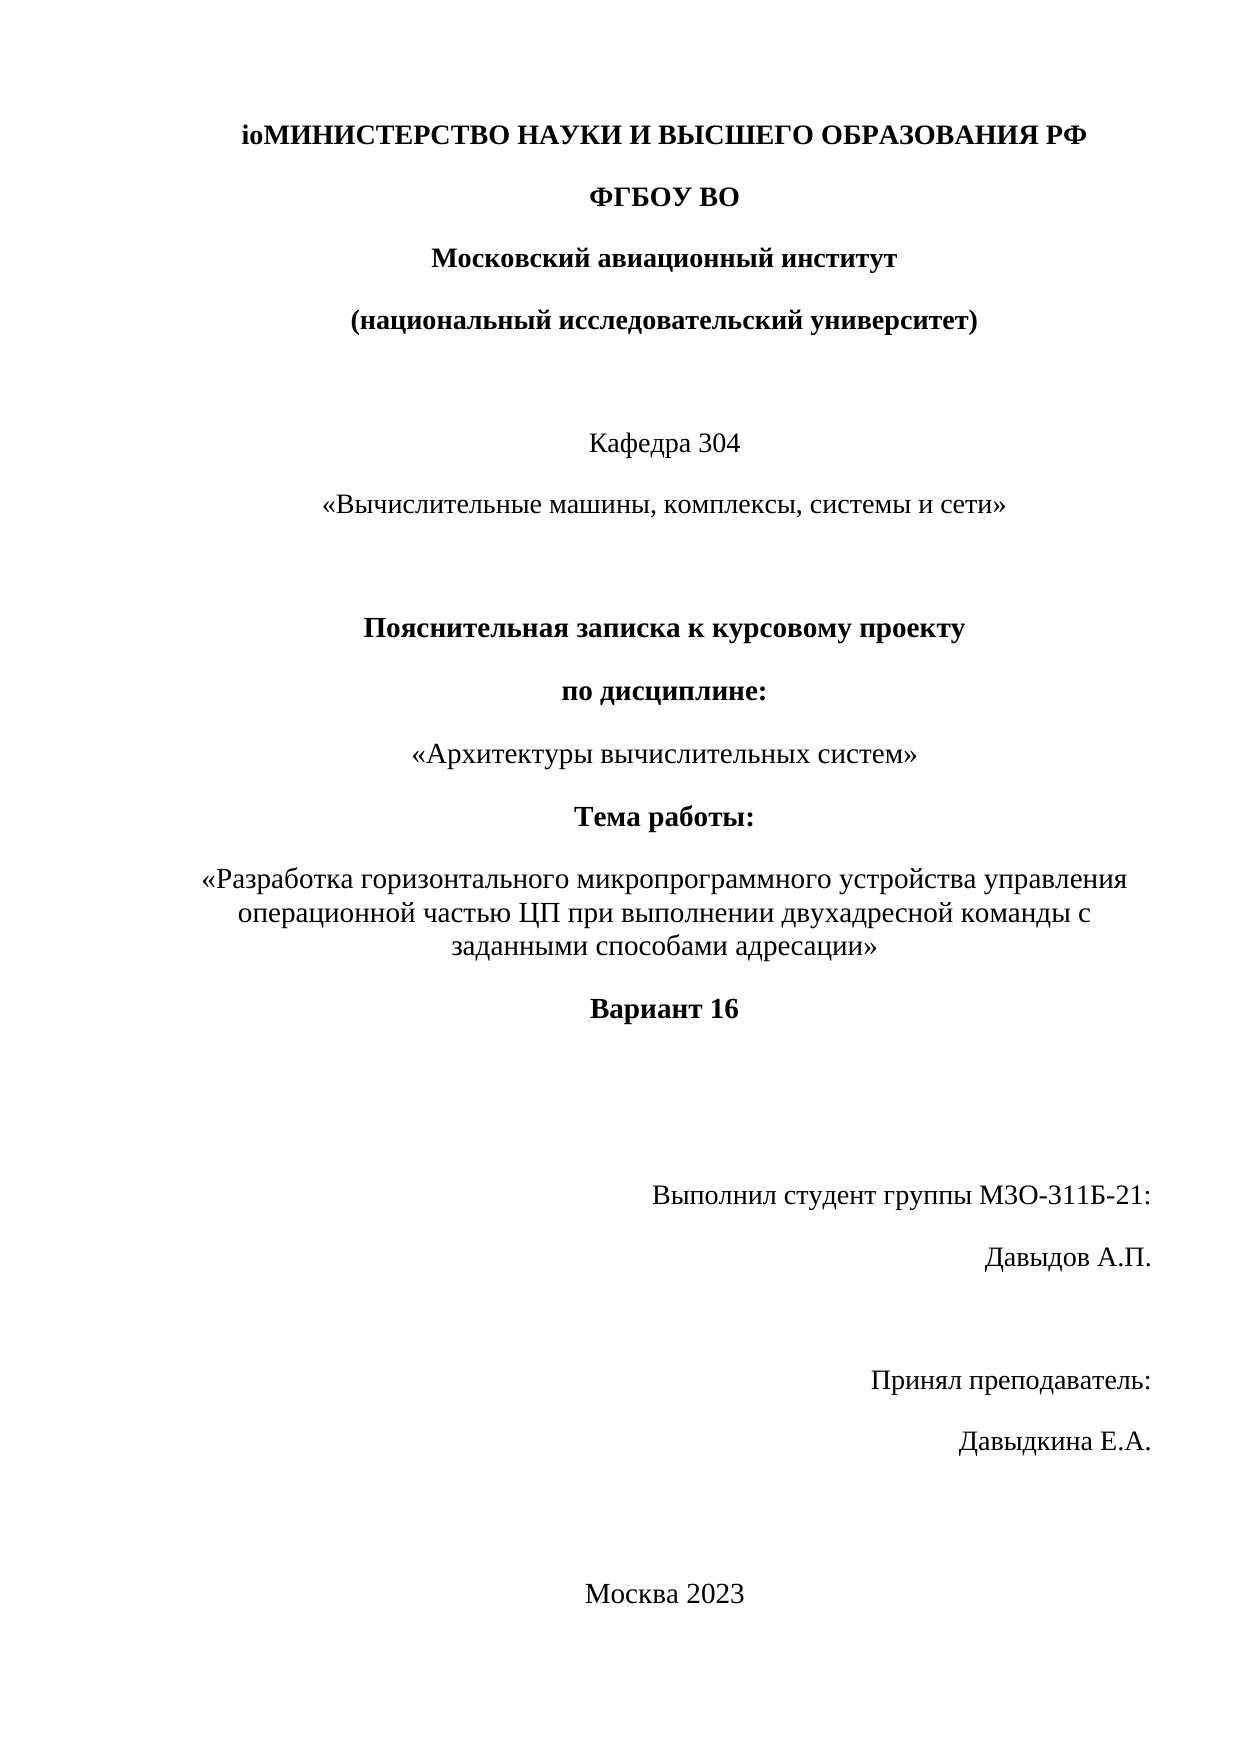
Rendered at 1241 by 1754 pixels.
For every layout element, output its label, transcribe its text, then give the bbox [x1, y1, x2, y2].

text ФГБОУ ВО [177, 180, 1152, 212]
text Кафедра 304 [177, 426, 1152, 458]
text (национальный исследовательский университет) [177, 303, 1152, 335]
text «Архитектуры вычислительных систем» [177, 736, 1152, 769]
text по дисциплине: [177, 673, 1152, 707]
text Москва 2023 [177, 1576, 1152, 1610]
text Тема работы: [177, 799, 1152, 832]
text Давыдов А.П. [177, 1240, 1152, 1272]
text Принял преподаватель: [177, 1363, 1152, 1395]
text «Разработка горизонтального микропрограммного устройства управления операционной частью ЦП при выполнении двухадресной команды с заданными способами адресации» [177, 861, 1152, 962]
text Давыдкина Е.А. [177, 1424, 1152, 1457]
text Вариант 16 [177, 991, 1152, 1025]
text Пояснительная записка к курсовому проекту [177, 611, 1152, 644]
text Выполнил студент группы М3О-311Б-21: [177, 1178, 1152, 1211]
text «Вычислительные машины, комплексы, системы и сети» [177, 487, 1152, 520]
text ioМИНИСТЕРСТВО НАУКИ И ВЫСШЕГО ОБРАЗОВАНИЯ РФ [177, 118, 1152, 151]
text Московский авиационный институт [177, 241, 1152, 274]
